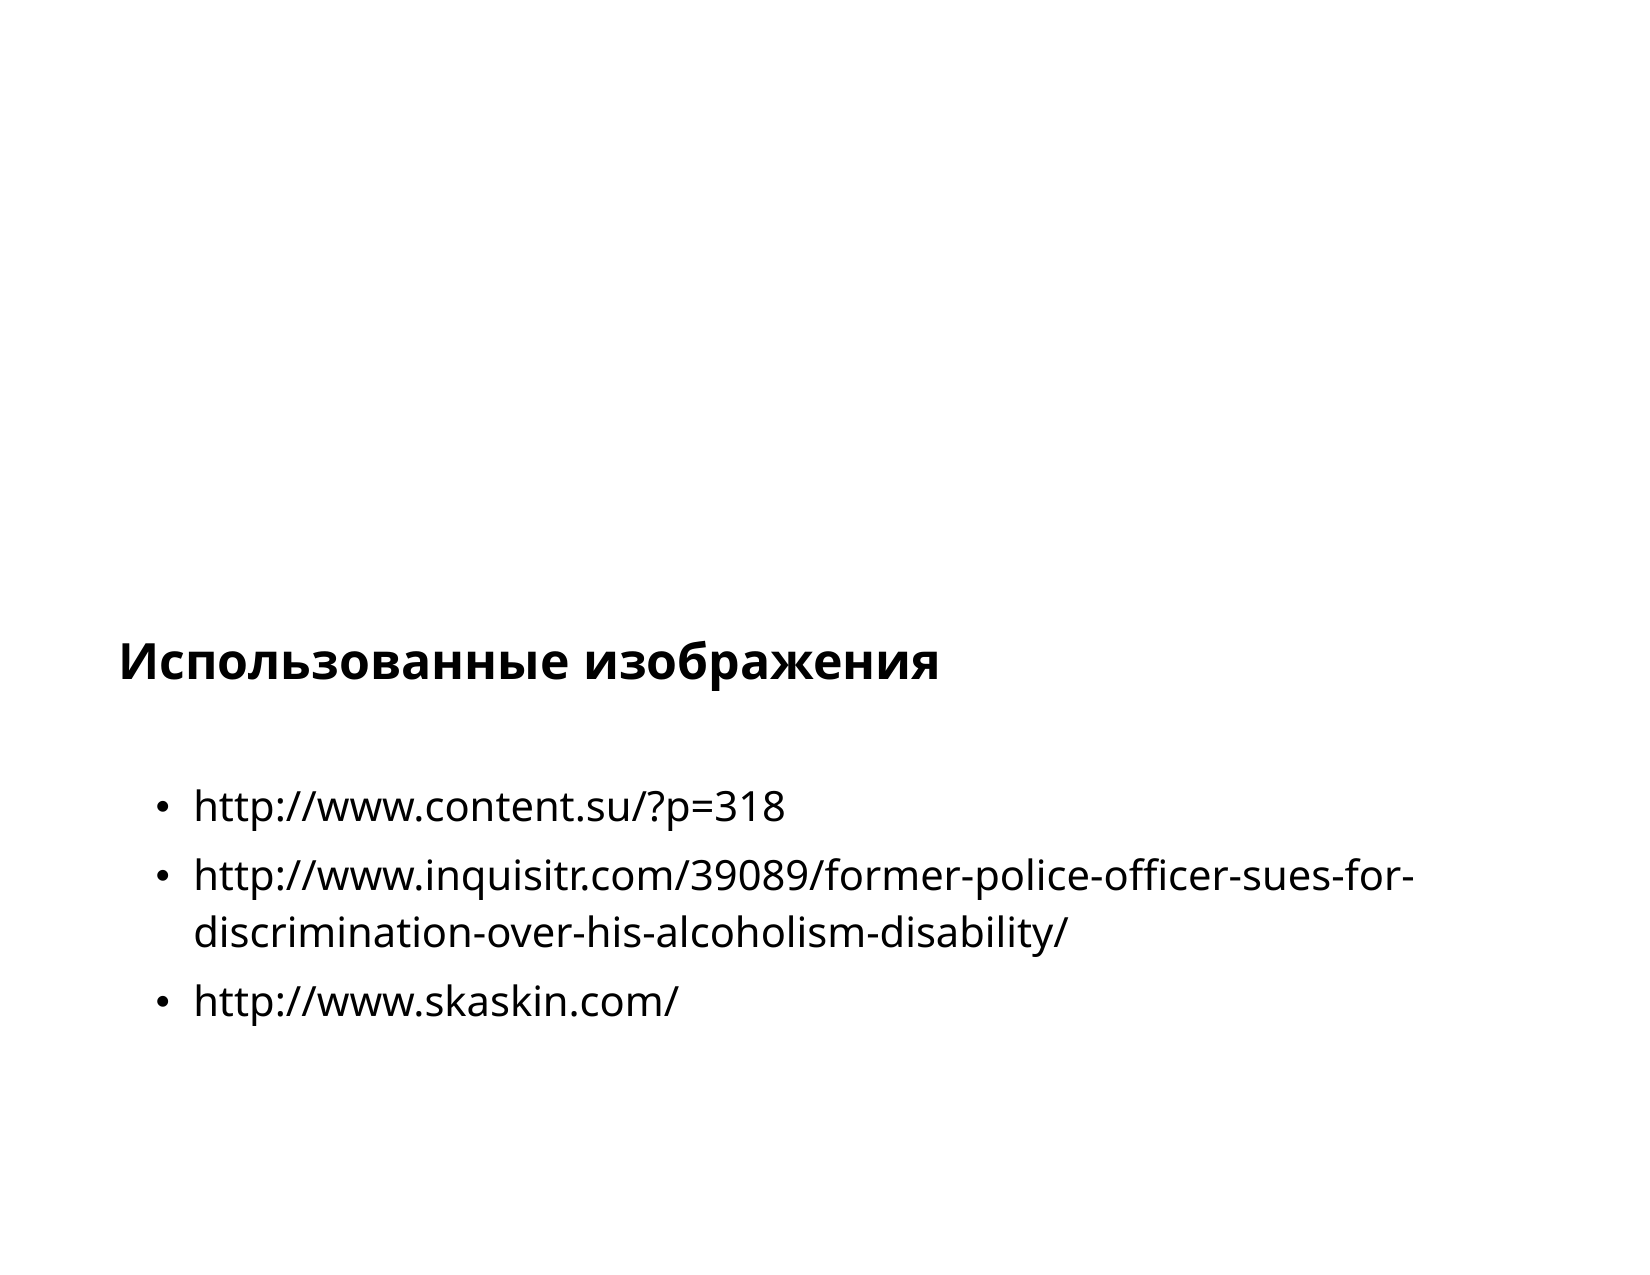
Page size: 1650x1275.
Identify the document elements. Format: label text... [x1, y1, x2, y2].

list http://www.content.su/?p=318 [156, 776, 1532, 833]
list http://www.inquisitr.com/39089/former-police-officer-sues-for-discrimination-over-his-alcoholism-disability/ [156, 846, 1532, 959]
list http://www.skaskin.com/ [156, 972, 1532, 1028]
subtitle Использованные изображения [118, 626, 1532, 694]
